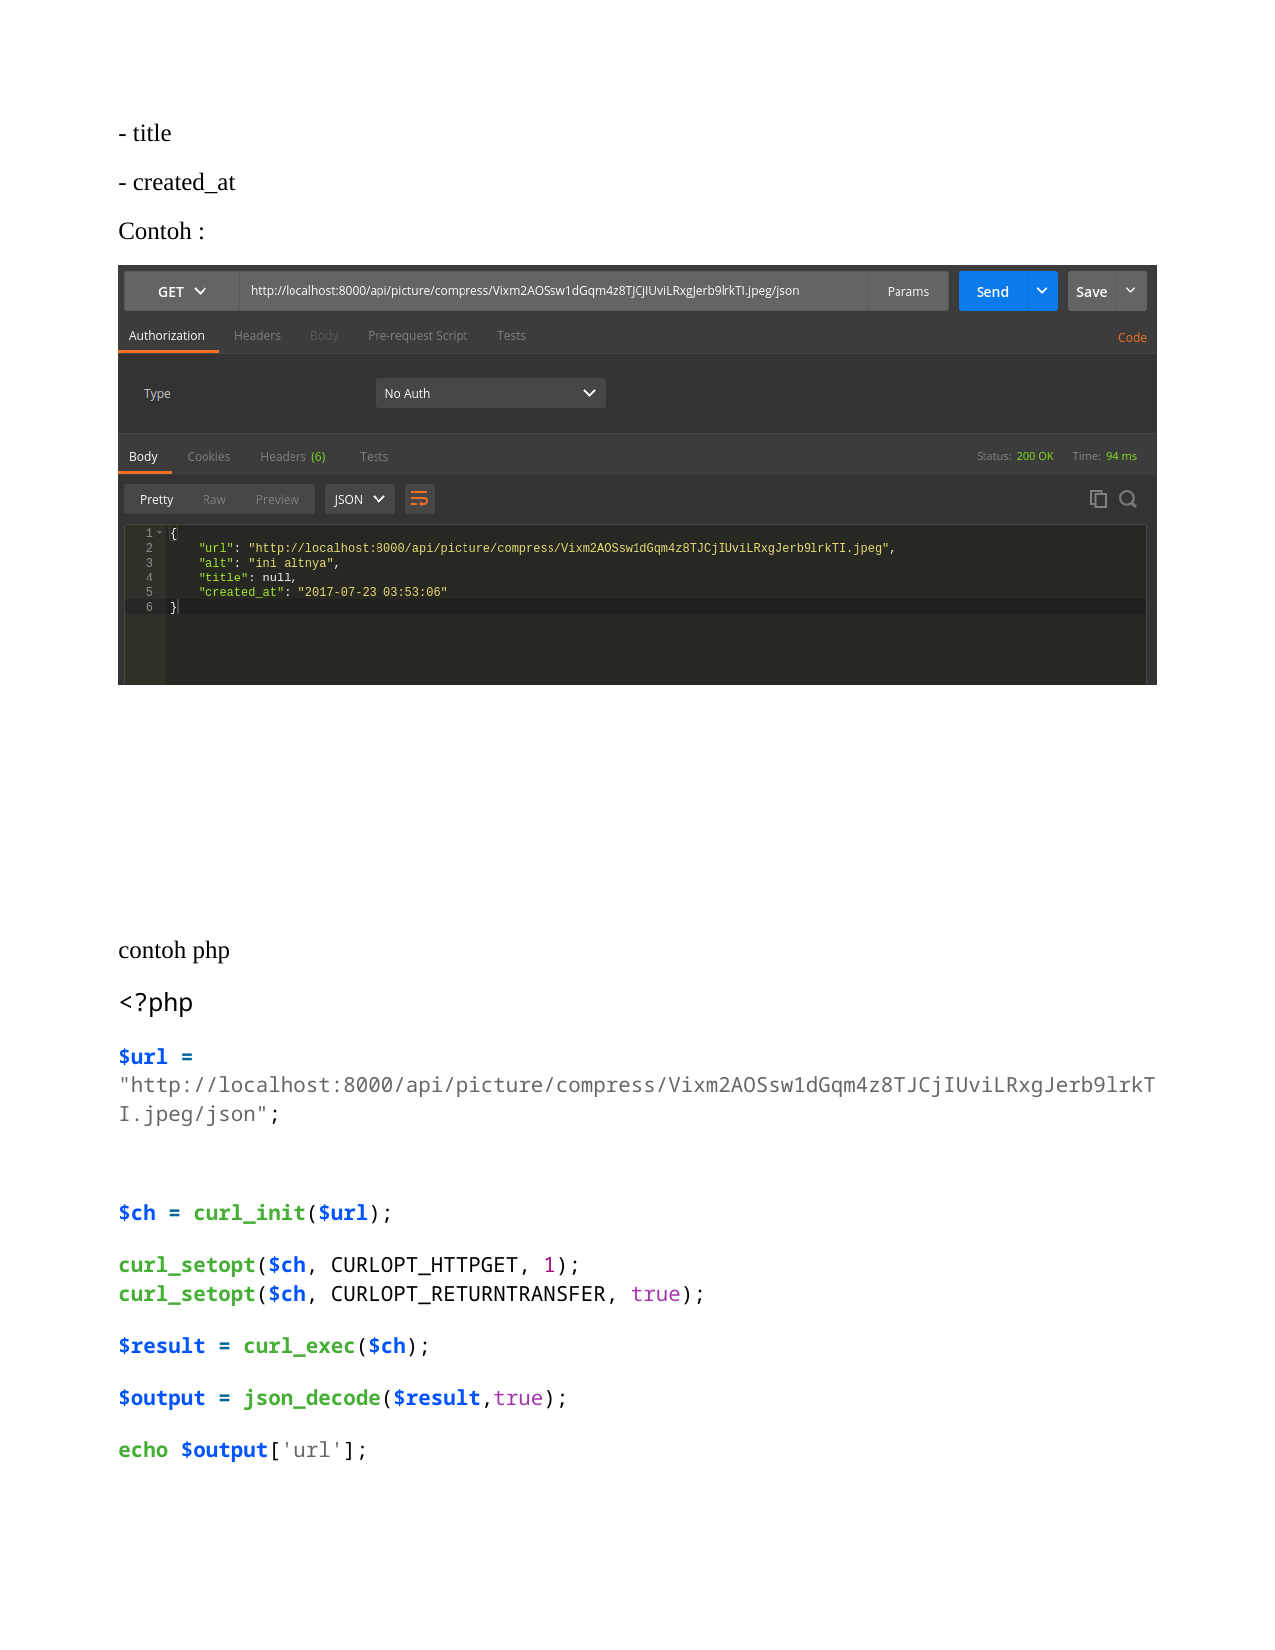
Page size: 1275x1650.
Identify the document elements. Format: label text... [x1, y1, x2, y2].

text curl_setopt($ch, CURLOPT_HTTPGET, 1); [118, 1250, 1157, 1279]
text $ch = curl_init($url); [118, 1198, 1157, 1227]
text $url = "http://localhost:8000/api/picture/compress/Vixm2AOSsw1dGqm4z8TJCjIUviLRxgJerb9lrkTI.jpeg/json"; [118, 1042, 1157, 1127]
text echo $output['url']; [118, 1435, 1157, 1463]
text Contoh : [118, 216, 1157, 245]
text contoh php [118, 935, 1157, 964]
text curl_setopt($ch, CURLOPT_RETURNTRANSFER, true); [118, 1279, 1157, 1307]
text $output = json_decode($result,true); [118, 1383, 1157, 1411]
text $result = curl_exec($ch); [118, 1331, 1157, 1359]
picture [118, 265, 1157, 685]
text - created_at [118, 167, 1157, 196]
text - title [118, 118, 1157, 147]
text <?php [118, 984, 1157, 1018]
